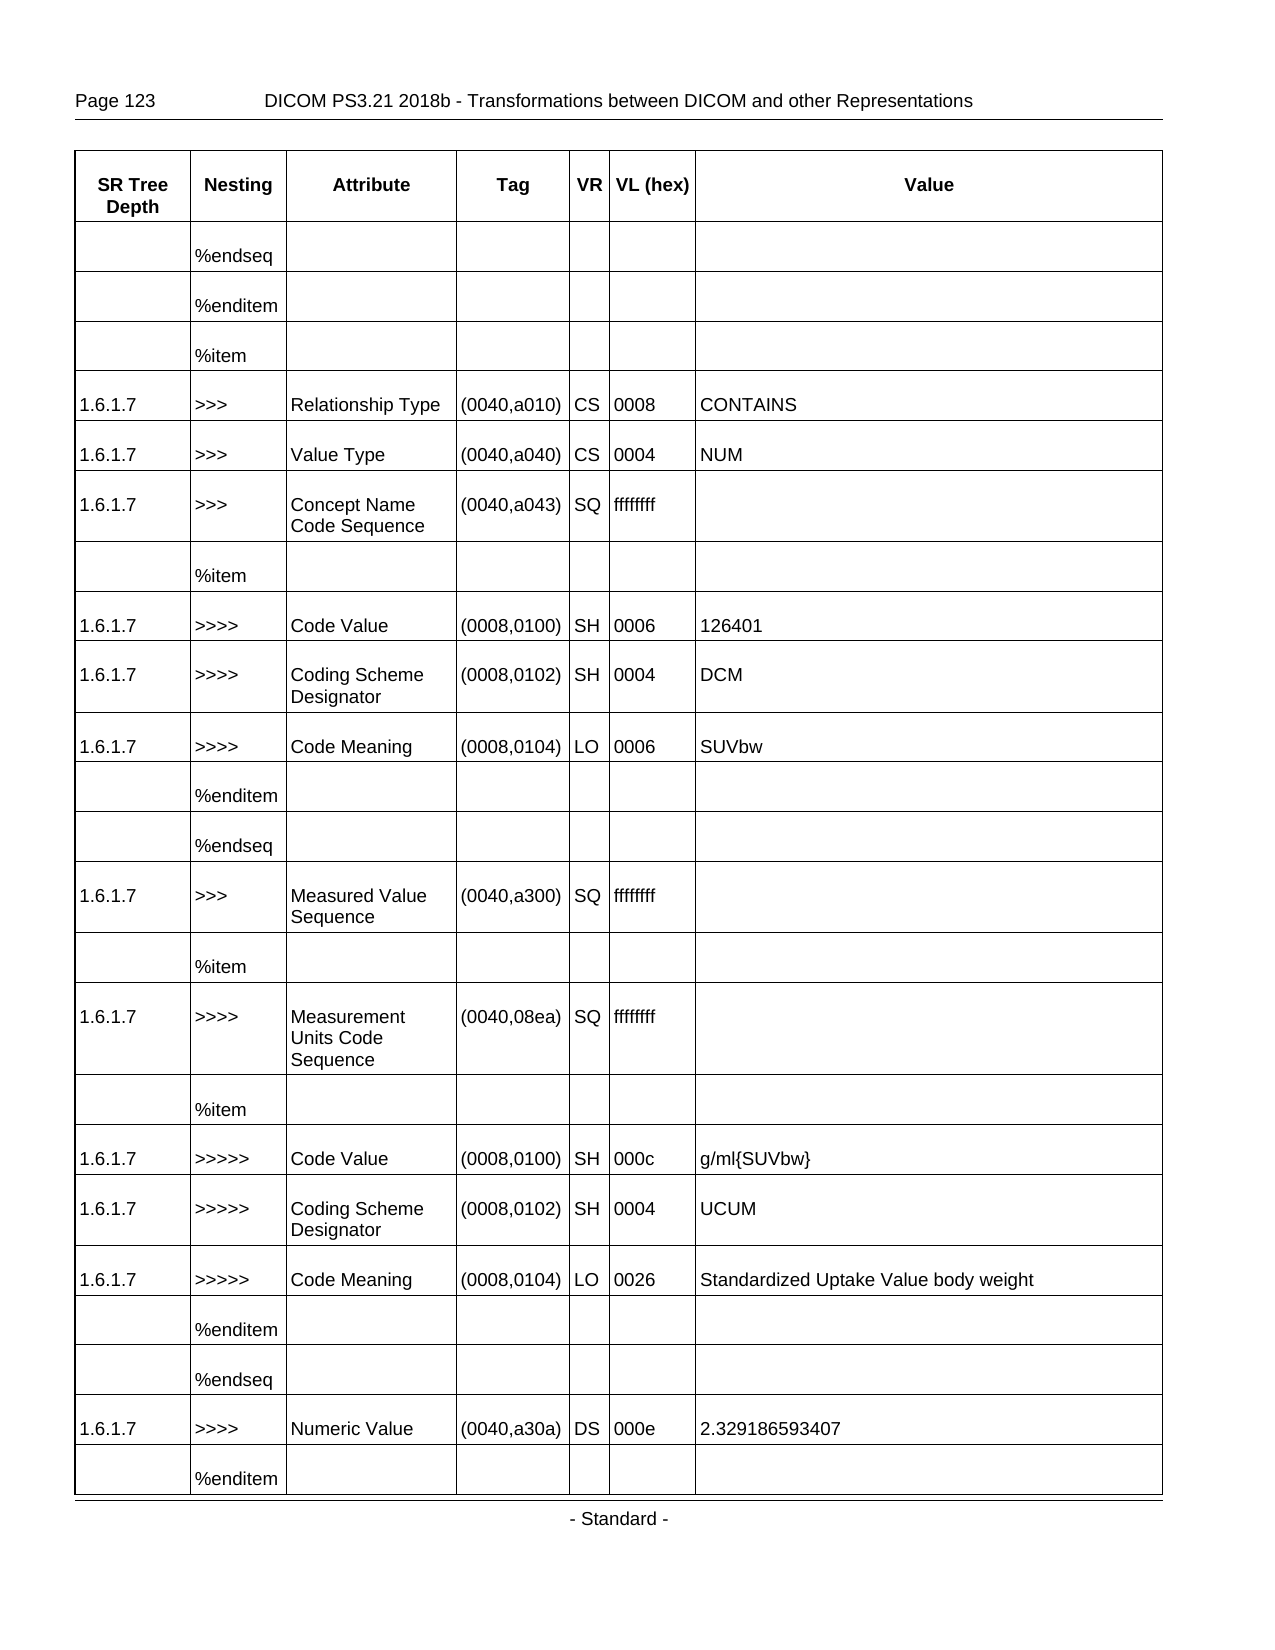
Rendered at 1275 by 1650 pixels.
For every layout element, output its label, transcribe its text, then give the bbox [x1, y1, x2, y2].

table_cell [570, 933, 609, 982]
table_cell [570, 222, 609, 271]
table_cell [287, 1075, 456, 1124]
table_cell (0040,a040) [457, 421, 569, 470]
table_cell [570, 1445, 609, 1493]
table_cell [76, 322, 190, 370]
table_cell Standardized Uptake Value body weight [696, 1246, 1162, 1295]
table_cell 000c [610, 1125, 695, 1174]
table_cell >>> [191, 862, 286, 932]
table_cell ffffffff [610, 471, 695, 541]
table_cell [610, 322, 695, 370]
table_cell Coding Scheme Designator [287, 641, 456, 712]
table_cell %item [191, 542, 286, 591]
table_cell [570, 1075, 609, 1124]
table_cell [457, 1296, 569, 1344]
table_cell >>>> [191, 641, 286, 712]
table_cell SH [570, 1125, 609, 1174]
table_cell DS [570, 1395, 609, 1444]
table_cell (0008,0102) [457, 641, 569, 712]
table_cell (0008,0104) [457, 1246, 569, 1295]
table_cell [696, 762, 1162, 811]
table_cell [76, 272, 190, 321]
table_cell [610, 542, 695, 591]
table_cell [570, 272, 609, 321]
table_cell [570, 1296, 609, 1344]
table_cell Code Value [287, 592, 456, 640]
table_cell >>>>> [191, 1175, 286, 1245]
table_cell Relationship Type [287, 371, 456, 420]
table_cell [457, 1345, 569, 1394]
table_cell [287, 272, 456, 321]
table_cell 1.6.1.7 [76, 1246, 190, 1295]
table_cell [287, 322, 456, 370]
table_cell DCM [696, 641, 1162, 712]
table_cell [287, 542, 456, 591]
table_cell [696, 983, 1162, 1074]
table_cell [696, 1345, 1162, 1394]
table_cell [570, 542, 609, 591]
table_cell [457, 322, 569, 370]
table_cell [287, 762, 456, 811]
table_cell [610, 222, 695, 271]
table_cell 2.329186593407 [696, 1395, 1162, 1444]
table_cell %enditem [191, 762, 286, 811]
table_cell [76, 1075, 190, 1124]
table_cell [696, 1296, 1162, 1344]
table_cell [287, 1296, 456, 1344]
table_cell 1.6.1.7 [76, 713, 190, 761]
table_cell [76, 1445, 190, 1493]
table_cell [570, 1345, 609, 1394]
table_cell [457, 1445, 569, 1493]
table_cell [696, 812, 1162, 861]
table_header VR [570, 151, 609, 221]
table_cell (0040,08ea) [457, 983, 569, 1074]
table_cell %enditem [191, 1296, 286, 1344]
table_cell Measured Value Sequence [287, 862, 456, 932]
table_cell [610, 1075, 695, 1124]
table_cell 1.6.1.7 [76, 641, 190, 712]
table_cell g/ml{SUVbw} [696, 1125, 1162, 1174]
table_cell (0040,a300) [457, 862, 569, 932]
table_cell LO [570, 1246, 609, 1295]
table_cell [696, 222, 1162, 271]
table_cell NUM [696, 421, 1162, 470]
table_cell %item [191, 933, 286, 982]
table_cell 1.6.1.7 [76, 1175, 190, 1245]
table_cell [570, 812, 609, 861]
table_cell CS [570, 371, 609, 420]
table_cell 1.6.1.7 [76, 371, 190, 420]
table_cell LO [570, 713, 609, 761]
table_cell 000e [610, 1395, 695, 1444]
table_cell 0008 [610, 371, 695, 420]
table_cell [696, 542, 1162, 591]
table_cell [696, 1075, 1162, 1124]
table_cell [287, 222, 456, 271]
table_cell 126401 [696, 592, 1162, 640]
table_cell UCUM [696, 1175, 1162, 1245]
table_cell SQ [570, 983, 609, 1074]
table_cell [696, 322, 1162, 370]
table_cell >>>> [191, 713, 286, 761]
table_cell >>>>> [191, 1125, 286, 1174]
table_cell [457, 222, 569, 271]
table_cell 0004 [610, 641, 695, 712]
table_cell SQ [570, 862, 609, 932]
table_cell >>> [191, 421, 286, 470]
table_cell 1.6.1.7 [76, 592, 190, 640]
table_cell [610, 272, 695, 321]
table_cell [696, 862, 1162, 932]
table_cell Code Meaning [287, 713, 456, 761]
table_cell 0004 [610, 1175, 695, 1245]
table_cell 1.6.1.7 [76, 1395, 190, 1444]
table_cell %item [191, 322, 286, 370]
table_cell %item [191, 1075, 286, 1124]
table_cell [457, 272, 569, 321]
table_cell (0008,0100) [457, 1125, 569, 1174]
table_cell [287, 1445, 456, 1493]
table_cell 1.6.1.7 [76, 862, 190, 932]
table_cell (0008,0100) [457, 592, 569, 640]
table_cell [696, 272, 1162, 321]
table_cell [457, 762, 569, 811]
table_cell [76, 762, 190, 811]
table_cell SH [570, 592, 609, 640]
table_cell [570, 322, 609, 370]
table_cell [570, 762, 609, 811]
table_cell >>>> [191, 1395, 286, 1444]
table_cell SH [570, 641, 609, 712]
table_cell [457, 933, 569, 982]
table_cell [76, 542, 190, 591]
table_cell Code Value [287, 1125, 456, 1174]
table_cell (0040,a043) [457, 471, 569, 541]
table_cell [457, 1075, 569, 1124]
table_cell [287, 812, 456, 861]
table_cell >>>> [191, 983, 286, 1074]
table_cell [76, 222, 190, 271]
table_cell >>>>> [191, 1246, 286, 1295]
table_cell [696, 933, 1162, 982]
table_header Value [696, 151, 1162, 221]
table_cell %enditem [191, 1445, 286, 1493]
table_cell 1.6.1.7 [76, 1125, 190, 1174]
table_cell Coding Scheme Designator [287, 1175, 456, 1245]
table_cell >>> [191, 471, 286, 541]
table_cell SH [570, 1175, 609, 1245]
table_cell [610, 762, 695, 811]
table_cell 1.6.1.7 [76, 983, 190, 1074]
table_cell ffffffff [610, 983, 695, 1074]
table_cell ffffffff [610, 862, 695, 932]
table_cell 0006 [610, 592, 695, 640]
table_header SR Tree Depth [76, 151, 190, 221]
table_cell 1.6.1.7 [76, 471, 190, 541]
table_cell SUVbw [696, 713, 1162, 761]
table_cell [610, 933, 695, 982]
table_cell [696, 1445, 1162, 1493]
table_cell [76, 812, 190, 861]
table_cell (0040,a010) [457, 371, 569, 420]
table_cell [696, 471, 1162, 541]
table_cell %enditem [191, 272, 286, 321]
table_header Nesting [191, 151, 286, 221]
table_cell (0008,0102) [457, 1175, 569, 1245]
table_cell SQ [570, 471, 609, 541]
table_cell [287, 1345, 456, 1394]
table_cell 0026 [610, 1246, 695, 1295]
table_cell [610, 1296, 695, 1344]
table_cell (0008,0104) [457, 713, 569, 761]
table_cell Concept Name Code Sequence [287, 471, 456, 541]
table_cell (0040,a30a) [457, 1395, 569, 1444]
table_cell Numeric Value [287, 1395, 456, 1444]
table_cell [457, 542, 569, 591]
table_cell [610, 1445, 695, 1493]
table_cell 1.6.1.7 [76, 421, 190, 470]
table_cell 0004 [610, 421, 695, 470]
table_cell CONTAINS [696, 371, 1162, 420]
table_cell [457, 812, 569, 861]
table_cell >>> [191, 371, 286, 420]
table_cell %endseq [191, 1345, 286, 1394]
table_cell [610, 812, 695, 861]
table_cell %endseq [191, 812, 286, 861]
table_cell 0006 [610, 713, 695, 761]
table_cell [76, 1345, 190, 1394]
table_cell [610, 1345, 695, 1394]
table_cell Value Type [287, 421, 456, 470]
table_header Tag [457, 151, 569, 221]
table_header Attribute [287, 151, 456, 221]
table_cell CS [570, 421, 609, 470]
table_cell [287, 933, 456, 982]
table_cell [76, 1296, 190, 1344]
table_cell Measurement Units Code Sequence [287, 983, 456, 1074]
table_header VL (hex) [610, 151, 695, 221]
table_cell Code Meaning [287, 1246, 456, 1295]
table_cell [76, 933, 190, 982]
table_cell >>>> [191, 592, 286, 640]
table_cell %endseq [191, 222, 286, 271]
